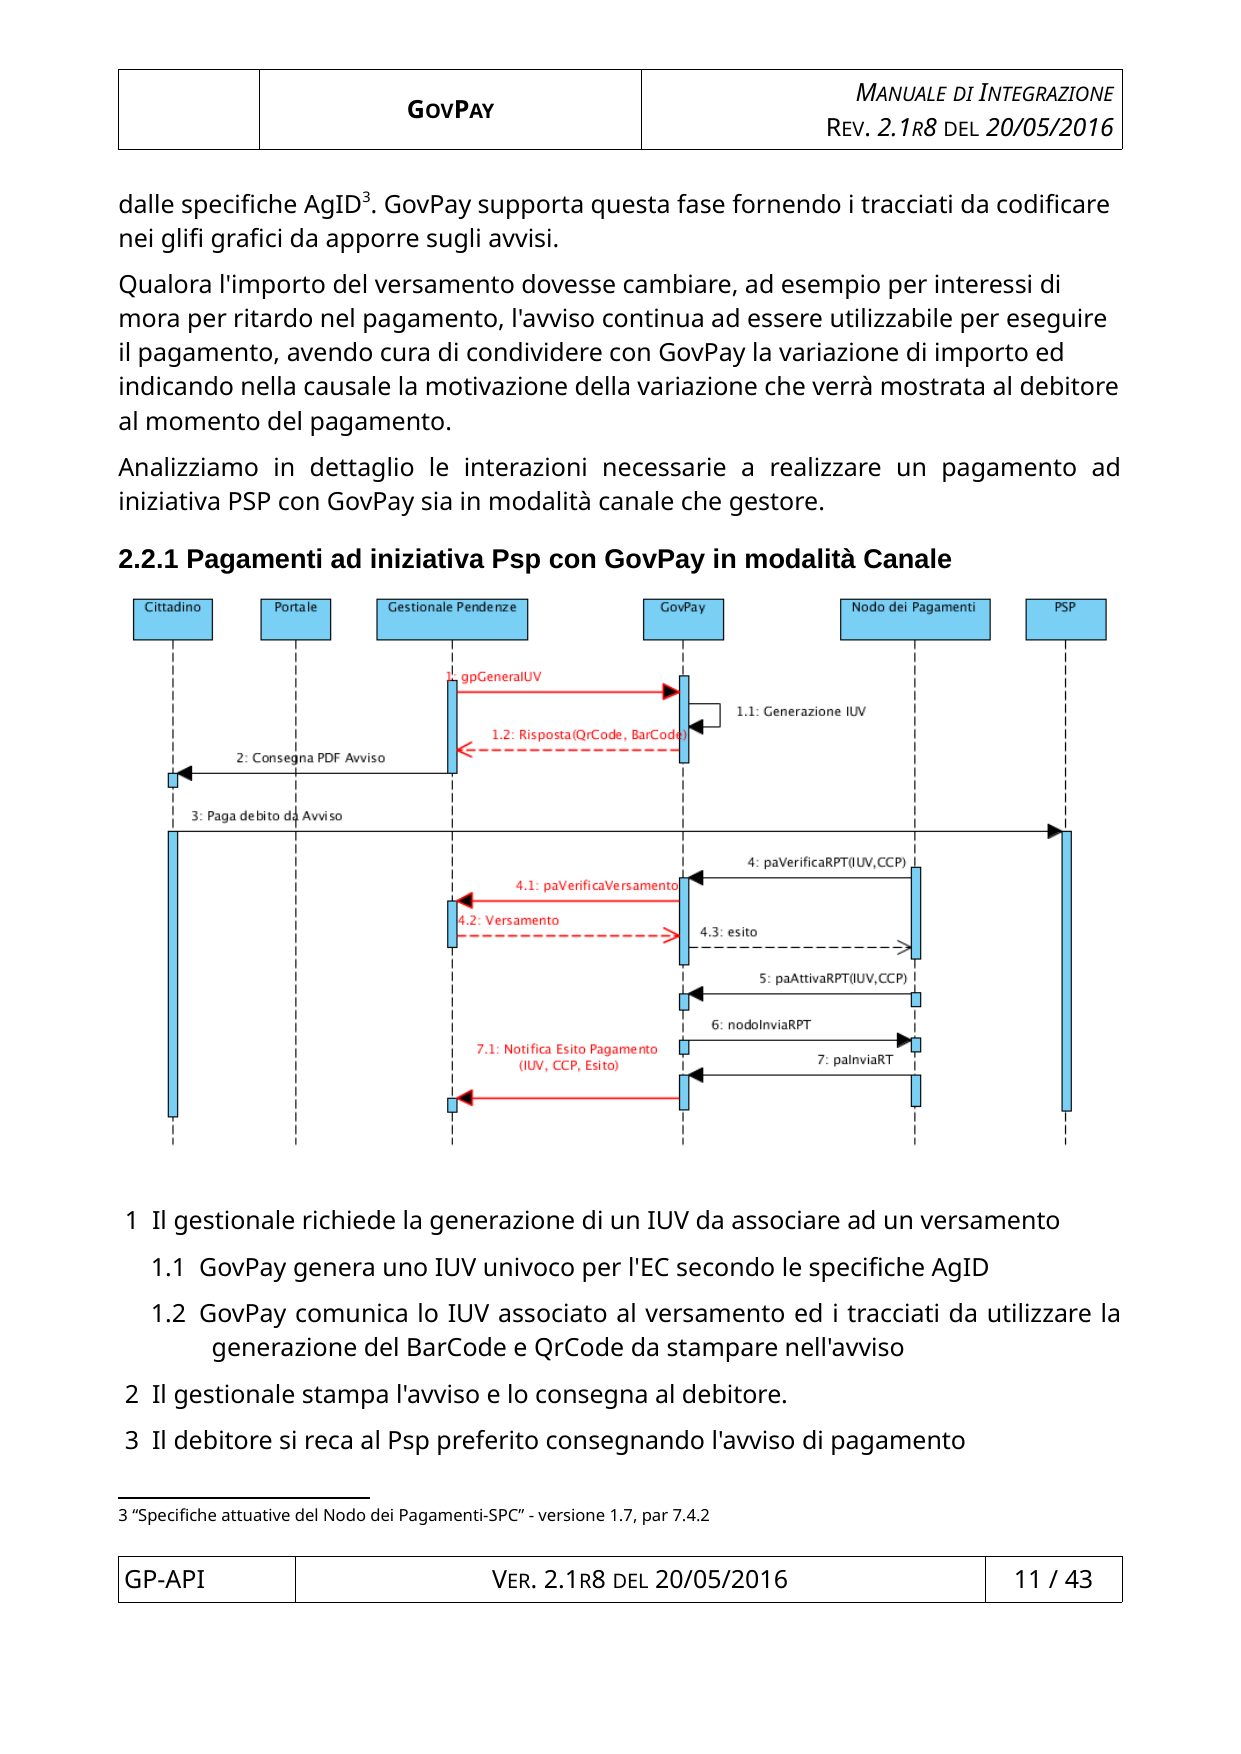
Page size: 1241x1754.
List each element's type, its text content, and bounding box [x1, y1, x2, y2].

text Analizziamo in dettaglio le interazioni necessarie a realizzare un pagamento ad iniziativa PSP con GovPay sia in modalità canale che gestore. [118, 450, 1122, 518]
list GovPay genera uno IUV univoco per l'EC secondo le specifiche AgID [144, 1249, 1122, 1283]
text “Specifiche attuative del Nodo dei Pagamenti-SPC” - versione 1.7, par 7.4.2 [118, 1504, 1122, 1527]
list Il gestionale richiede la generazione di un IUV da associare ad un versamento [118, 1203, 1122, 1237]
list Il debitore si reca al Psp preferito consegnando l'avviso di pagamento [118, 1423, 1122, 1457]
text Qualora l'importo del versamento dovesse cambiare, ad esempio per interessi di mora per ritardo nel pagamento, l'avviso continua ad essere utilizzabile per eseguire il pagamento, avendo cura di condividere con GovPay la variazione di importo ed indicando nella causale la motivazione della variazione che verrà mostrata al debitore al momento del pagamento. [118, 267, 1122, 437]
text dalle specifiche AgID. GovPay supporta questa fase fornendo i tracciati da codificare nei glifi grafici da apporre sugli avvisi. [118, 186, 1122, 254]
list Il gestionale stampa l'avviso e lo consegna al debitore. [118, 1376, 1122, 1411]
list GovPay comunica lo IUV associato al versamento ed i tracciati da utilizzare la generazione del BarCode e QrCode da stampare nell'avviso [144, 1296, 1122, 1364]
picture [118, 586, 1123, 1157]
subtitle Pagamenti ad iniziativa Psp con GovPay in modalità Canale [118, 543, 1122, 574]
